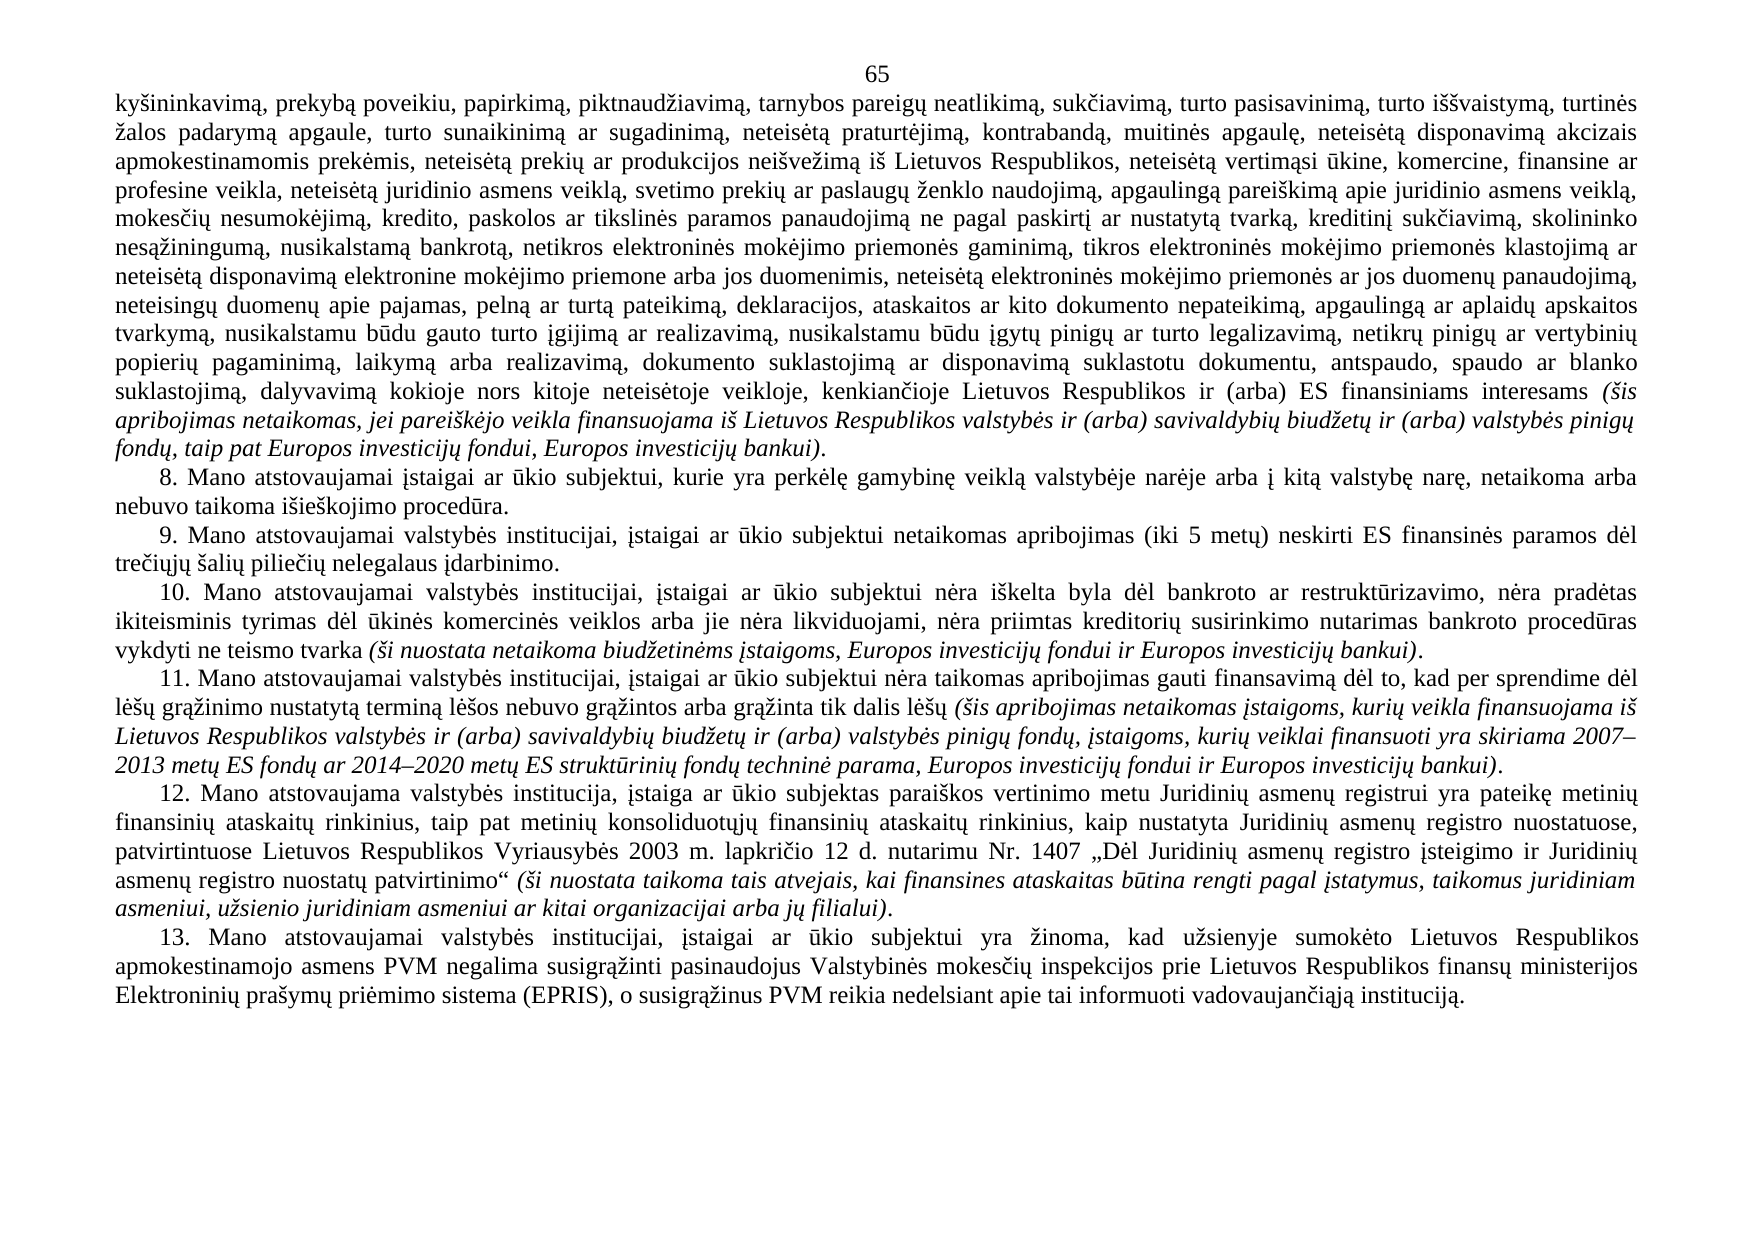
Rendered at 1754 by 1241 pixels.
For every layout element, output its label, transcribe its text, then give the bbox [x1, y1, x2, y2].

table_header kyšininkavimą, prekybą poveikiu, papirkimą, piktnaudžiavimą, tarnybos pareigų neatlikimą, sukčiavimą, turto pasisavinimą, turto iššvaistymą, turtinės žalos padarymą apgaule, turto sunaikinimą ar sugadinimą, neteisėtą praturtėjimą, kontrabandą, muitinės apgaulę, neteisėtą disponavimą akcizais apmokestinamomis prekėmis, neteisėtą prekių ar produkcijos neišvežimą iš Lietuvos Respublikos, neteisėtą vertimąsi ūkine, komercine, finansine ar profesine veikla, neteisėtą juridinio asmens veiklą, svetimo prekių ar paslaugų ženklo naudojimą, apgaulingą pareiškimą apie juridinio asmens veiklą, mokesčių nesumokėjimą, kredito, paskolos ar tikslinės paramos panaudojimą ne pagal paskirtį ar nustatytą tvarką, kreditinį sukčiavimą, skolininko nesąžiningumą, nusikalstamą bankrotą, netikros elektroninės mokėjimo priemonės gaminimą, tikros elektroninės mokėjimo priemonės klastojimą ar neteisėtą disponavimą elektronine mokėjimo priemone arba jos duomenimis, neteisėtą elektroninės mokėjimo priemonės ar jos duomenų panaudojimą, neteisingų duomenų apie pajamas, pelną ar turtą pateikimą, deklaracijos, ataskaitos ar kito dokumento nepateikimą, apgaulingą ar aplaidų apskaitos tvarkymą, nusikalstamu būdu gauto turto įgijimą ar realizavimą, nusikalstamu būdu įgytų pinigų ar turto legalizavimą, netikrų pinigų ar vertybinių popierių pagaminimą, laikymą arba realizavimą, dokumento suklastojimą ar disponavimą suklastotu dokumentu, antspaudo, spaudo ar blanko suklastojimą, dalyvavimą kokioje nors kitoje neteisėtoje veikloje, kenkiančioje Lietuvos Respublikos ir (arba) ES finansiniams interesams (šis apribojimas netaikomas, jei pareiškėjo veikla finansuojama iš Lietuvos Respublikos valstybės ir (arba) savivaldybių biudžetų ir (arba) valstybės pinigų fondų, taip pat Europos investicijų fondui, Europos investicijų bankui). 8. Mano atstovaujamai įstaigai ar ūkio subjektui, kurie yra perkėlę gamybinę veiklą valstybėje narėje arba į kitą valstybę narę, netaikoma arba nebuvo taikoma išieškojimo procedūra. 9. Mano atstovaujamai valstybės institucijai, įstaigai ar ūkio subjektui netaikomas apribojimas (iki 5 metų) neskirti ES finansinės paramos dėl trečiųjų šalių piliečių nelegalaus įdarbinimo. 10. Mano atstovaujamai valstybės institucijai, įstaigai ar ūkio subjektui nėra iškelta byla dėl bankroto ar restruktūrizavimo, nėra pradėtas ikiteisminis tyrimas dėl ūkinės komercinės veiklos arba jie nėra likviduojami, nėra priimtas kreditorių susirinkimo nutarimas bankroto procedūras vykdyti ne teismo tvarka (ši nuostata netaikoma biudžetinėms įstaigoms, Europos investicijų fondui ir Europos investicijų bankui). 11. Mano atstovaujamai valstybės institucijai, įstaigai ar ūkio subjektui nėra taikomas apribojimas gauti finansavimą dėl to, kad per sprendime dėl lėšų grąžinimo nustatytą terminą lėšos nebuvo grąžintos arba grąžinta tik dalis lėšų (šis apribojimas netaikomas įstaigoms, kurių veikla finansuojama iš Lietuvos Respublikos valstybės ir (arba) savivaldybių biudžetų ir (arba) valstybės pinigų fondų, įstaigoms, kurių veiklai finansuoti yra skiriama 2007–2013 metų ES fondų ar 2014–2020 metų ES struktūrinių fondų techninė parama, Europos investicijų fondui ir Europos investicijų bankui). 12. Mano atstovaujama valstybės institucija, įstaiga ar ūkio subjektas paraiškos vertinimo metu Juridinių asmenų registrui yra pateikę metinių finansinių ataskaitų rinkinius, taip pat metinių konsoliduotųjų finansinių ataskaitų rinkinius, kaip nustatyta Juridinių asmenų registro nuostatuose, patvirtintuose Lietuvos Respublikos Vyriausybės 2003 m. lapkričio 12 d. nutarimu Nr. 1407 „Dėl Juridinių asmenų registro įsteigimo ir Juridinių asmenų registro nuostatų patvirtinimo“ (ši nuostata taikoma tais atvejais, kai finansines ataskaitas būtina rengti pagal įstatymus, taikomus juridiniam asmeniui, užsienio juridiniam asmeniui ar kitai organizacijai arba jų filialui). 13. Mano atstovaujamai valstybės institucijai, įstaigai ar ūkio subjektui yra žinoma, kad užsienyje sumokėto Lietuvos Respublikos apmokestinamojo asmens PVM negalima susigrąžinti pasinaudojus Valstybinės mokesčių inspekcijos prie Lietuvos Respublikos finansų ministerijos Elektroninių prašymų priėmimo sistema (EPRIS), o susigrąžinus PVM reikia nedelsiant apie tai informuoti vadovaujančiąją instituciją. [104, 89, 1651, 1008]
